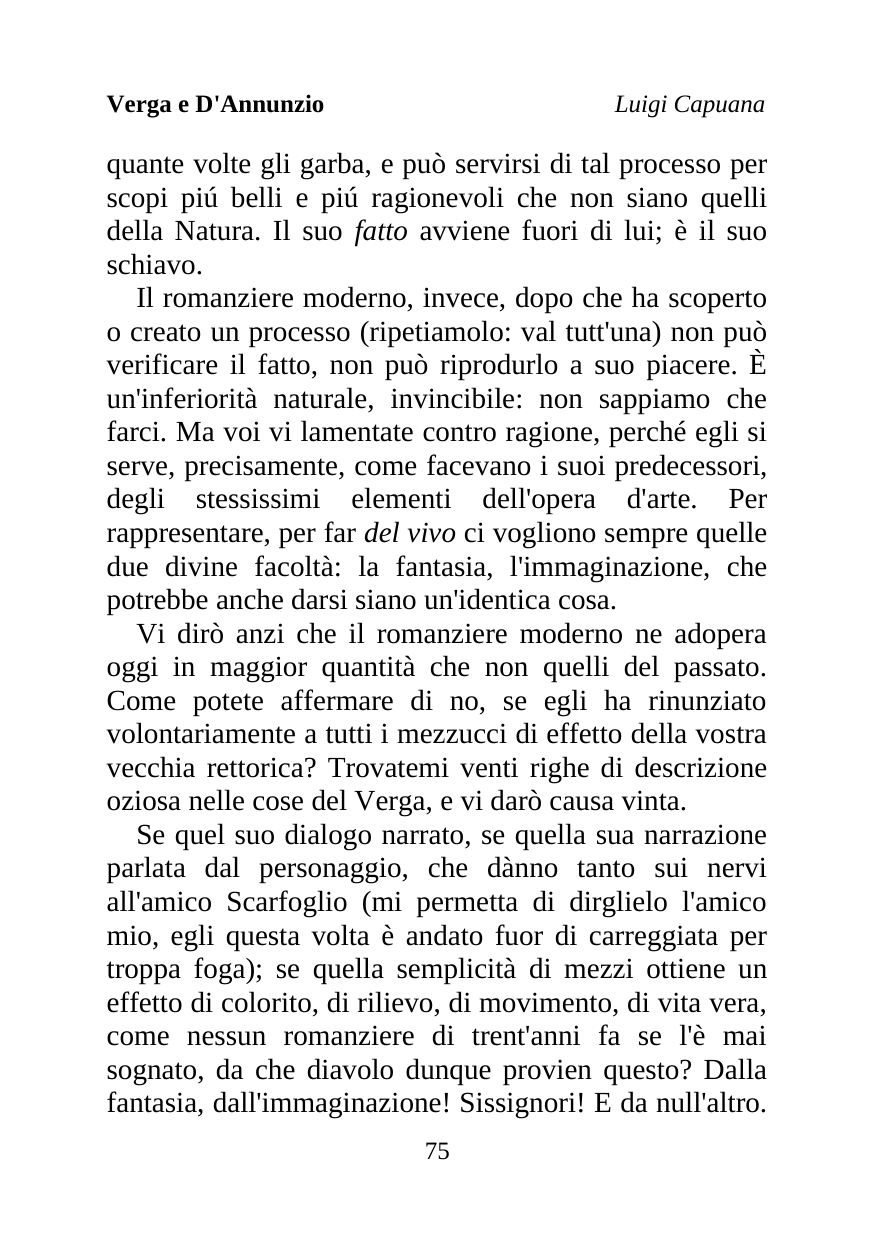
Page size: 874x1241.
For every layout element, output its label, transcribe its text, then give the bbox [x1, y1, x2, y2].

text Vi dirò anzi che il romanziere moderno ne adopera oggi in maggior quantità che non quelli del passato. Come potete affermare di no, se egli ha rinunziato volontariamente a tutti i mezzucci di effetto della vostra vecchia rettorica? Trovatemi venti righe di descrizione oziosa nelle cose del Verga, e vi darò causa vinta. [106, 616, 768, 817]
text Se quel suo dialogo narrato, se quella sua narrazione parlata dal personaggio, che dànno tanto sui nervi all'amico Scarfoglio (mi permetta di dirglielo l'amico mio, egli questa volta è andato fuor di carreggiata per troppa foga); se quella semplicità di mezzi ottiene un effetto di colorito, di rilievo, di movimento, di vita vera, come nessun romanziere di trent'anni fa se l'è mai sognato, da che diavolo dunque provien questo? Dalla fantasia, dall'immaginazione! Sissignori! E da null'altro. [106, 817, 768, 1119]
text Il romanziere moderno, invece, dopo che ha scoperto o creato un processo (ripetiamolo: val tutt'una) non può verificare il fatto, non può riprodurlo a suo piacere. È un'inferiorità naturale, invincibile: non sappiamo che farci. Ma voi vi lamentate contro ragione, perché egli si serve, precisamente, come facevano i suoi predecessori, degli stessissimi elementi dell'opera d'arte. Per rappresentare, per far del vivo ci vogliono sempre quelle due divine facoltà: la fantasia, l'immaginazione, che potrebbe anche darsi siano un'identica cosa. [106, 280, 768, 616]
text quante volte gli garba, e può servirsi di tal processo per scopi piú belli e piú ragionevoli che non siano quelli della Natura. Il suo fatto avviene fuori di lui; è il suo schiavo. [106, 146, 768, 280]
